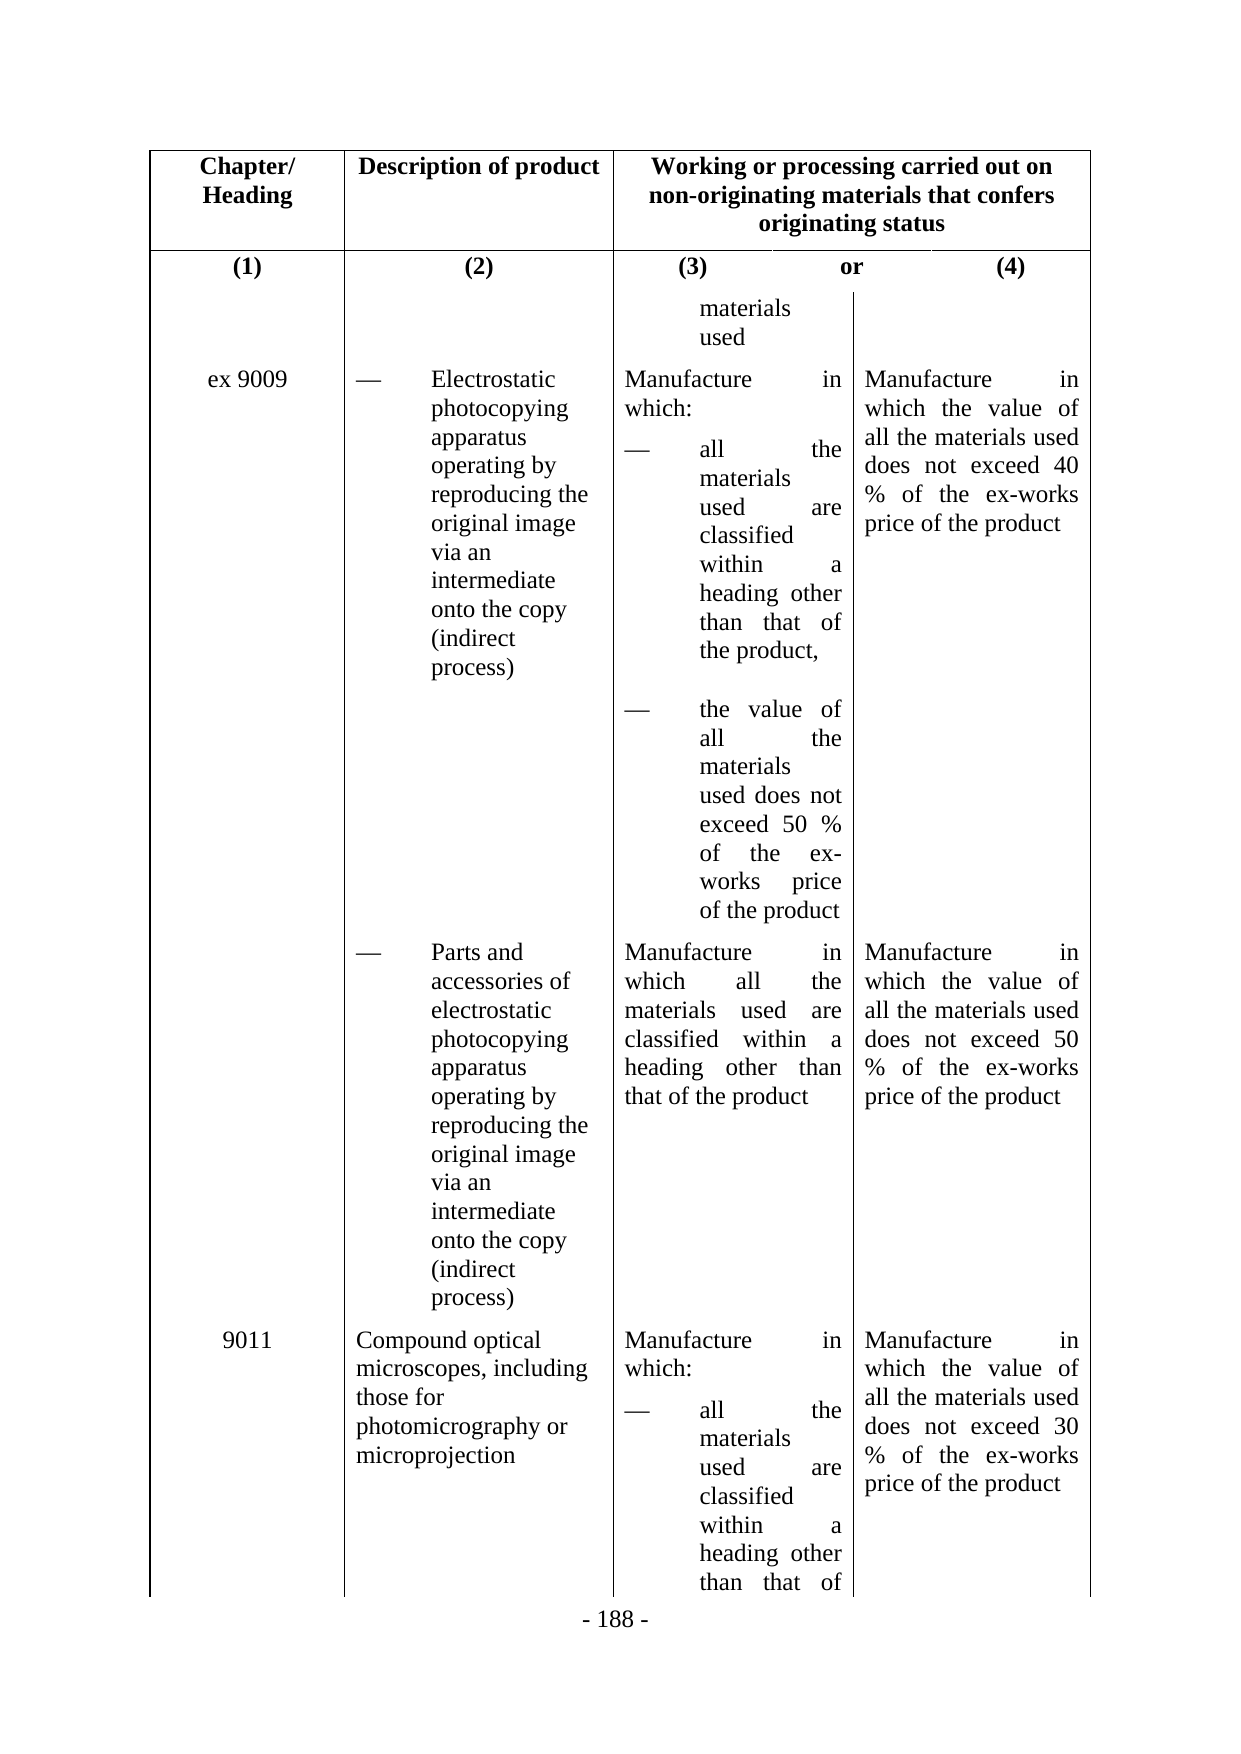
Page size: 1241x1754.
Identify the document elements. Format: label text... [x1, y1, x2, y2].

table_cell Manufacture in which the value of all the materials used does not exceed 30 % of the ex-works price of the product [854, 1325, 1090, 1596]
table_cell [854, 694, 1090, 936]
table_cell — Parts and accessories of electrostatic photocopying apparatus operating by reproducing the original image via an intermediate onto the copy (indirect process) [345, 938, 613, 1324]
table_cell [151, 293, 344, 363]
table_cell Manufacture in which the value of all the materials used does not exceed 40 % of the ex-works price of the product [854, 364, 1090, 693]
table_cell ex 9009 [151, 364, 344, 693]
table_cell Manufacture in which: — all the materials used are classified within a heading other than that of [614, 1325, 853, 1596]
table_header Description of product [345, 151, 613, 250]
table_cell Compound optical microscopes, including those for photomicrography or microprojection [345, 1325, 613, 1596]
table_cell materials used [614, 293, 853, 363]
table_cell — Electrostatic photocopying apparatus operating by reproducing the original image via an intermediate onto the copy (indirect process) [345, 364, 613, 693]
table_cell (4) [932, 251, 1090, 292]
table_cell (3) [614, 251, 772, 292]
table_header Chapter/Heading [151, 151, 344, 250]
table_cell — the value of all the materials used does not exceed 50 % of the ex-works price of the product [614, 694, 853, 936]
table_cell [345, 293, 613, 363]
table_cell (1) [151, 251, 344, 292]
table_cell Manufacture in which all the materials used are classified within a heading other than that of the product [614, 938, 853, 1324]
table_cell [151, 694, 344, 936]
table_cell Manufacture in which the value of all the materials used does not exceed 50 % of the ex-works price of the product [854, 938, 1090, 1324]
table_cell 9011 [151, 1325, 344, 1596]
table_cell [151, 938, 344, 1324]
table_cell [854, 293, 1090, 363]
table_cell [345, 694, 613, 936]
table_cell (2) [345, 251, 613, 292]
table_cell or [773, 251, 931, 292]
table_header Working or processing carried out on non-originating materials that confers originating status [614, 151, 1090, 250]
table_cell Manufacture in which: — all the materials used are classified within a heading other than that of the product, [614, 364, 853, 693]
